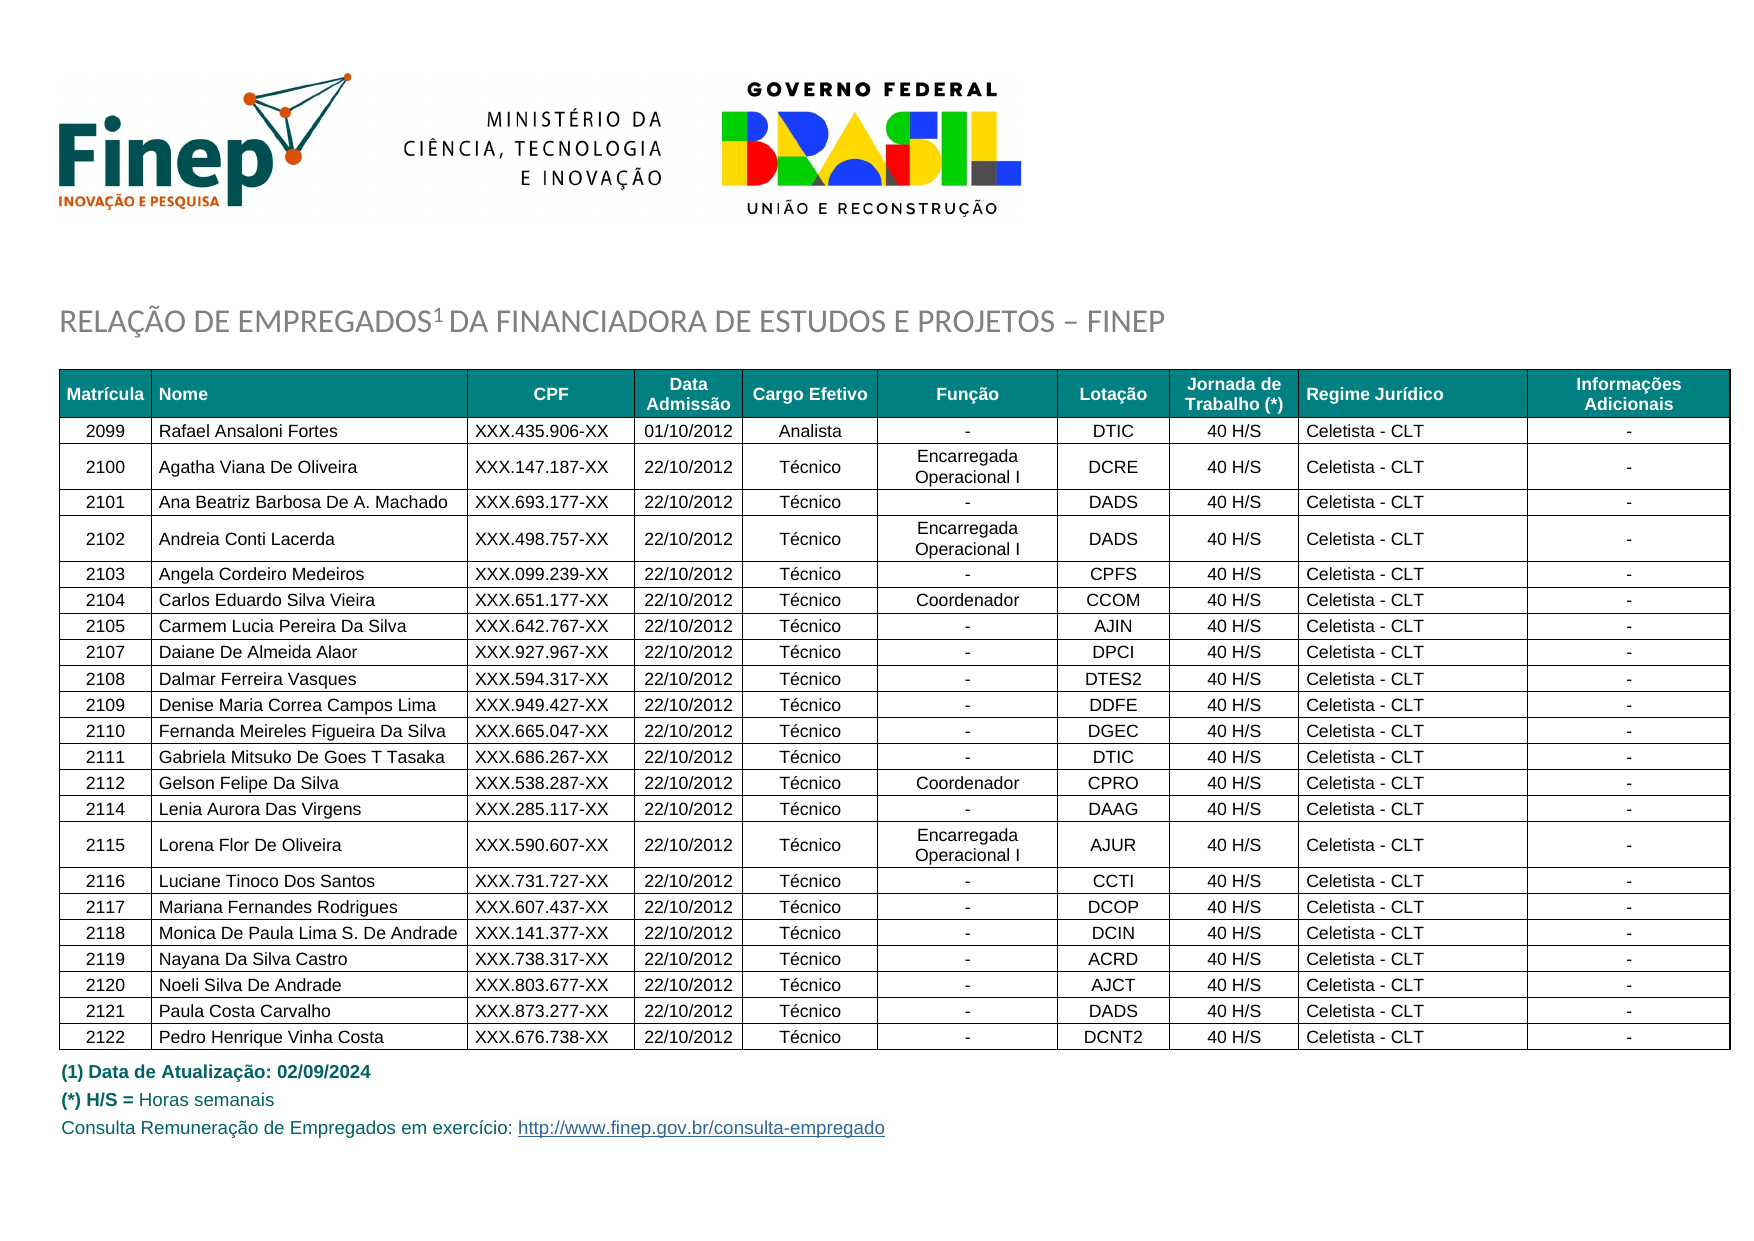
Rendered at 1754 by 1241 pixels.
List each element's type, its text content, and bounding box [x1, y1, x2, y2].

table_cell Celetista - CLT [1299, 562, 1527, 587]
table_cell 2110 [60, 718, 151, 743]
table_cell Técnico [743, 666, 877, 691]
table_cell Angela Cordeiro Medeiros [152, 562, 467, 587]
table_cell Técnico [743, 614, 877, 639]
table_cell 2107 [60, 640, 151, 665]
table_cell - [878, 614, 1057, 639]
table_cell 40 H/S [1170, 640, 1298, 665]
table_cell 2121 [60, 998, 151, 1023]
table_cell XXX.285.117-XX [468, 796, 634, 821]
table_cell Noeli Silva De Andrade [152, 972, 467, 997]
table_cell - [1528, 1024, 1729, 1049]
table_cell - [878, 894, 1057, 919]
table_cell 40 H/S [1170, 868, 1298, 893]
table_cell 40 H/S [1170, 998, 1298, 1023]
table_cell DCNT2 [1058, 1024, 1169, 1049]
table_cell 2101 [60, 490, 151, 515]
table_cell 40 H/S [1170, 588, 1298, 613]
table_cell - [1528, 972, 1729, 997]
table_cell Pedro Henrique Vinha Costa [152, 1024, 467, 1049]
table_cell 40 H/S [1170, 692, 1298, 717]
table_cell Técnico [743, 822, 877, 867]
table_cell Técnico [743, 770, 877, 795]
table_cell 40 H/S [1170, 444, 1298, 489]
table_cell XXX.949.427-XX [468, 692, 634, 717]
table_cell Técnico [743, 562, 877, 587]
table_cell 2111 [60, 744, 151, 769]
table_cell 22/10/2012 [635, 516, 742, 561]
table_cell - [878, 692, 1057, 717]
table_cell Monica De Paula Lima S. De Andrade [152, 920, 467, 945]
table_cell 22/10/2012 [635, 692, 742, 717]
table_cell 2115 [60, 822, 151, 867]
table_cell Andreia Conti Lacerda [152, 516, 467, 561]
table_cell Celetista - CLT [1299, 972, 1527, 997]
table_cell XXX.099.239-XX [468, 562, 634, 587]
table_cell Celetista - CLT [1299, 744, 1527, 769]
table_cell Luciane Tinoco Dos Santos [152, 868, 467, 893]
table_cell XXX.607.437-XX [468, 894, 634, 919]
table_cell Técnico [743, 516, 877, 561]
table_cell - [1528, 444, 1729, 489]
table_cell Paula Costa Carvalho [152, 998, 467, 1023]
table_cell DCOP [1058, 894, 1169, 919]
table_cell XXX.590.607-XX [468, 822, 634, 867]
table_cell - [878, 998, 1057, 1023]
table_cell 40 H/S [1170, 516, 1298, 561]
table_cell Celetista - CLT [1299, 516, 1527, 561]
table_cell 40 H/S [1170, 920, 1298, 945]
table_cell - [878, 640, 1057, 665]
table_cell XXX.594.317-XX [468, 666, 634, 691]
table_cell Analista [743, 418, 877, 443]
table_cell Técnico [743, 490, 877, 515]
table_cell 22/10/2012 [635, 588, 742, 613]
table_cell ACRD [1058, 946, 1169, 971]
table_cell 2112 [60, 770, 151, 795]
table_cell XXX.693.177-XX [468, 490, 634, 515]
table_cell - [1528, 614, 1729, 639]
table_cell Nayana Da Silva Castro [152, 946, 467, 971]
table_cell - [1528, 490, 1729, 515]
table_cell XXX.665.047-XX [468, 718, 634, 743]
table_cell XXX.927.967-XX [468, 640, 634, 665]
table_cell Ana Beatriz Barbosa De A. Machado [152, 490, 467, 515]
table_cell 22/10/2012 [635, 822, 742, 867]
table_cell Celetista - CLT [1299, 796, 1527, 821]
table_cell Daiane De Almeida Alaor [152, 640, 467, 665]
table_cell Técnico [743, 972, 877, 997]
table_cell XXX.435.906-XX [468, 418, 634, 443]
table_cell CPRO [1058, 770, 1169, 795]
table_cell XXX.803.677-XX [468, 972, 634, 997]
table_cell 22/10/2012 [635, 1024, 742, 1049]
table_cell - [1528, 692, 1729, 717]
table_cell Técnico [743, 998, 877, 1023]
table_cell Celetista - CLT [1299, 444, 1527, 489]
table_cell - [1528, 770, 1729, 795]
table_cell DADS [1058, 998, 1169, 1023]
table_cell Gelson Felipe Da Silva [152, 770, 467, 795]
table_cell 40 H/S [1170, 666, 1298, 691]
table_cell - [1528, 796, 1729, 821]
table_cell Técnico [743, 1024, 877, 1049]
table_cell CPFS [1058, 562, 1169, 587]
table_cell DTIC [1058, 744, 1169, 769]
table_cell Celetista - CLT [1299, 894, 1527, 919]
table_cell 40 H/S [1170, 894, 1298, 919]
table_cell 2102 [60, 516, 151, 561]
table_cell Celetista - CLT [1299, 868, 1527, 893]
table_cell 22/10/2012 [635, 444, 742, 489]
table_cell Celetista - CLT [1299, 1024, 1527, 1049]
table_cell Encarregada Operacional I [878, 516, 1057, 561]
table_cell Celetista - CLT [1299, 692, 1527, 717]
table_header Lotação [1058, 370, 1169, 417]
table_cell 22/10/2012 [635, 562, 742, 587]
table_cell - [1528, 640, 1729, 665]
table_cell - [1528, 868, 1729, 893]
table_cell 2114 [60, 796, 151, 821]
table_cell 2122 [60, 1024, 151, 1049]
table_cell 22/10/2012 [635, 490, 742, 515]
table_cell AJIN [1058, 614, 1169, 639]
table_cell 22/10/2012 [635, 796, 742, 821]
table_cell - [1528, 822, 1729, 867]
table_cell - [1528, 744, 1729, 769]
table_cell - [878, 946, 1057, 971]
table_cell DDFE [1058, 692, 1169, 717]
table_cell 22/10/2012 [635, 744, 742, 769]
table_cell XXX.731.727-XX [468, 868, 634, 893]
table_cell - [1528, 718, 1729, 743]
table_cell - [1528, 920, 1729, 945]
table_cell - [1528, 666, 1729, 691]
table_cell 2103 [60, 562, 151, 587]
table_cell XXX.738.317-XX [468, 946, 634, 971]
table_cell Coordenador [878, 770, 1057, 795]
table_cell Encarregada Operacional I [878, 822, 1057, 867]
table_cell Técnico [743, 868, 877, 893]
table_cell 2099 [60, 418, 151, 443]
table_cell Celetista - CLT [1299, 418, 1527, 443]
table_cell 40 H/S [1170, 744, 1298, 769]
table_cell 40 H/S [1170, 614, 1298, 639]
table_cell Técnico [743, 444, 877, 489]
table_cell DGEC [1058, 718, 1169, 743]
table_cell Celetista - CLT [1299, 718, 1527, 743]
table_cell 22/10/2012 [635, 614, 742, 639]
table_cell - [878, 718, 1057, 743]
table_cell 22/10/2012 [635, 666, 742, 691]
table_cell 40 H/S [1170, 796, 1298, 821]
table_cell 22/10/2012 [635, 946, 742, 971]
table_cell Rafael Ansaloni Fortes [152, 418, 467, 443]
table_cell - [878, 744, 1057, 769]
table_cell AJUR [1058, 822, 1169, 867]
table_cell DTES2 [1058, 666, 1169, 691]
table_cell Celetista - CLT [1299, 640, 1527, 665]
table_cell 40 H/S [1170, 718, 1298, 743]
table_cell Dalmar Ferreira Vasques [152, 666, 467, 691]
table_cell XXX.651.177-XX [468, 588, 634, 613]
table_cell 2118 [60, 920, 151, 945]
table_cell 2100 [60, 444, 151, 489]
table_cell 2117 [60, 894, 151, 919]
table_cell 01/10/2012 [635, 418, 742, 443]
table_cell - [1528, 418, 1729, 443]
table_cell 22/10/2012 [635, 718, 742, 743]
table_cell 22/10/2012 [635, 972, 742, 997]
table_cell XXX.676.738-XX [468, 1024, 634, 1049]
table_cell - [878, 796, 1057, 821]
table_cell Técnico [743, 692, 877, 717]
table_cell 2119 [60, 946, 151, 971]
table_cell 2120 [60, 972, 151, 997]
table_cell Celetista - CLT [1299, 822, 1527, 867]
table_cell 40 H/S [1170, 562, 1298, 587]
table_cell - [1528, 588, 1729, 613]
table_cell Técnico [743, 796, 877, 821]
table_cell 22/10/2012 [635, 920, 742, 945]
table_header Matrícula [60, 370, 151, 417]
table_cell DPCI [1058, 640, 1169, 665]
table_cell XXX.147.187-XX [468, 444, 634, 489]
table_cell Coordenador [878, 588, 1057, 613]
table_cell Agatha Viana De Oliveira [152, 444, 467, 489]
table_cell Denise Maria Correa Campos Lima [152, 692, 467, 717]
table_cell XXX.686.267-XX [468, 744, 634, 769]
table_cell - [878, 1024, 1057, 1049]
table_cell DADS [1058, 516, 1169, 561]
table_cell - [878, 418, 1057, 443]
table_header Cargo Efetivo [743, 370, 877, 417]
table_cell Gabriela Mitsuko De Goes T Tasaka [152, 744, 467, 769]
table_header Nome [152, 370, 467, 417]
table_cell XXX.538.287-XX [468, 770, 634, 795]
table_cell Técnico [743, 588, 877, 613]
table_cell Lorena Flor De Oliveira [152, 822, 467, 867]
table_cell 40 H/S [1170, 770, 1298, 795]
table_cell 2109 [60, 692, 151, 717]
table_cell XXX.873.277-XX [468, 998, 634, 1023]
table_cell 40 H/S [1170, 490, 1298, 515]
table_cell Fernanda Meireles Figueira Da Silva [152, 718, 467, 743]
table_cell Celetista - CLT [1299, 588, 1527, 613]
table_cell Lenia Aurora Das Virgens [152, 796, 467, 821]
table_cell Encarregada Operacional I [878, 444, 1057, 489]
table_cell - [878, 490, 1057, 515]
table_cell - [878, 666, 1057, 691]
table_cell 40 H/S [1170, 1024, 1298, 1049]
table_cell Carmem Lucia Pereira Da Silva [152, 614, 467, 639]
table_cell 2104 [60, 588, 151, 613]
table_cell Celetista - CLT [1299, 490, 1527, 515]
table_cell Técnico [743, 946, 877, 971]
table_cell - [1528, 998, 1729, 1023]
table_cell 40 H/S [1170, 822, 1298, 867]
table_cell Técnico [743, 744, 877, 769]
table_cell - [1528, 562, 1729, 587]
table_cell - [878, 972, 1057, 997]
table_cell 2108 [60, 666, 151, 691]
table_cell Celetista - CLT [1299, 614, 1527, 639]
table_cell 22/10/2012 [635, 770, 742, 795]
table_cell 22/10/2012 [635, 894, 742, 919]
table_cell 2116 [60, 868, 151, 893]
table_cell Celetista - CLT [1299, 770, 1527, 795]
table_header Regime Jurídico [1299, 370, 1527, 417]
table_cell 40 H/S [1170, 946, 1298, 971]
table_cell Celetista - CLT [1299, 946, 1527, 971]
table_cell - [878, 562, 1057, 587]
table_cell - [878, 920, 1057, 945]
table_cell DAAG [1058, 796, 1169, 821]
table_cell DCRE [1058, 444, 1169, 489]
table_cell Técnico [743, 640, 877, 665]
table_cell DTIC [1058, 418, 1169, 443]
table_header Função [878, 370, 1057, 417]
table_cell Técnico [743, 920, 877, 945]
table_cell DADS [1058, 490, 1169, 515]
table_cell Celetista - CLT [1299, 666, 1527, 691]
table_header CPF [468, 370, 634, 417]
table_cell 22/10/2012 [635, 868, 742, 893]
table_cell 40 H/S [1170, 418, 1298, 443]
table_header Informações Adicionais [1528, 370, 1729, 417]
table_cell Técnico [743, 894, 877, 919]
table_cell - [878, 868, 1057, 893]
table_cell 40 H/S [1170, 972, 1298, 997]
table_cell AJCT [1058, 972, 1169, 997]
table_cell Técnico [743, 718, 877, 743]
table_cell - [1528, 894, 1729, 919]
table_cell Mariana Fernandes Rodrigues [152, 894, 467, 919]
table_cell Carlos Eduardo Silva Vieira [152, 588, 467, 613]
table_header Jornada de Trabalho (*) [1170, 370, 1298, 417]
table_cell DCIN [1058, 920, 1169, 945]
table_cell XXX.642.767-XX [468, 614, 634, 639]
table_cell Celetista - CLT [1299, 998, 1527, 1023]
table_cell CCTI [1058, 868, 1169, 893]
table_cell XXX.141.377-XX [468, 920, 634, 945]
table_cell - [1528, 946, 1729, 971]
table_cell XXX.498.757-XX [468, 516, 634, 561]
table_header Data Admissão [635, 370, 742, 417]
table_cell 22/10/2012 [635, 640, 742, 665]
table_cell 2105 [60, 614, 151, 639]
table_cell 22/10/2012 [635, 998, 742, 1023]
table_cell CCOM [1058, 588, 1169, 613]
table_cell - [1528, 516, 1729, 561]
table_cell Celetista - CLT [1299, 920, 1527, 945]
